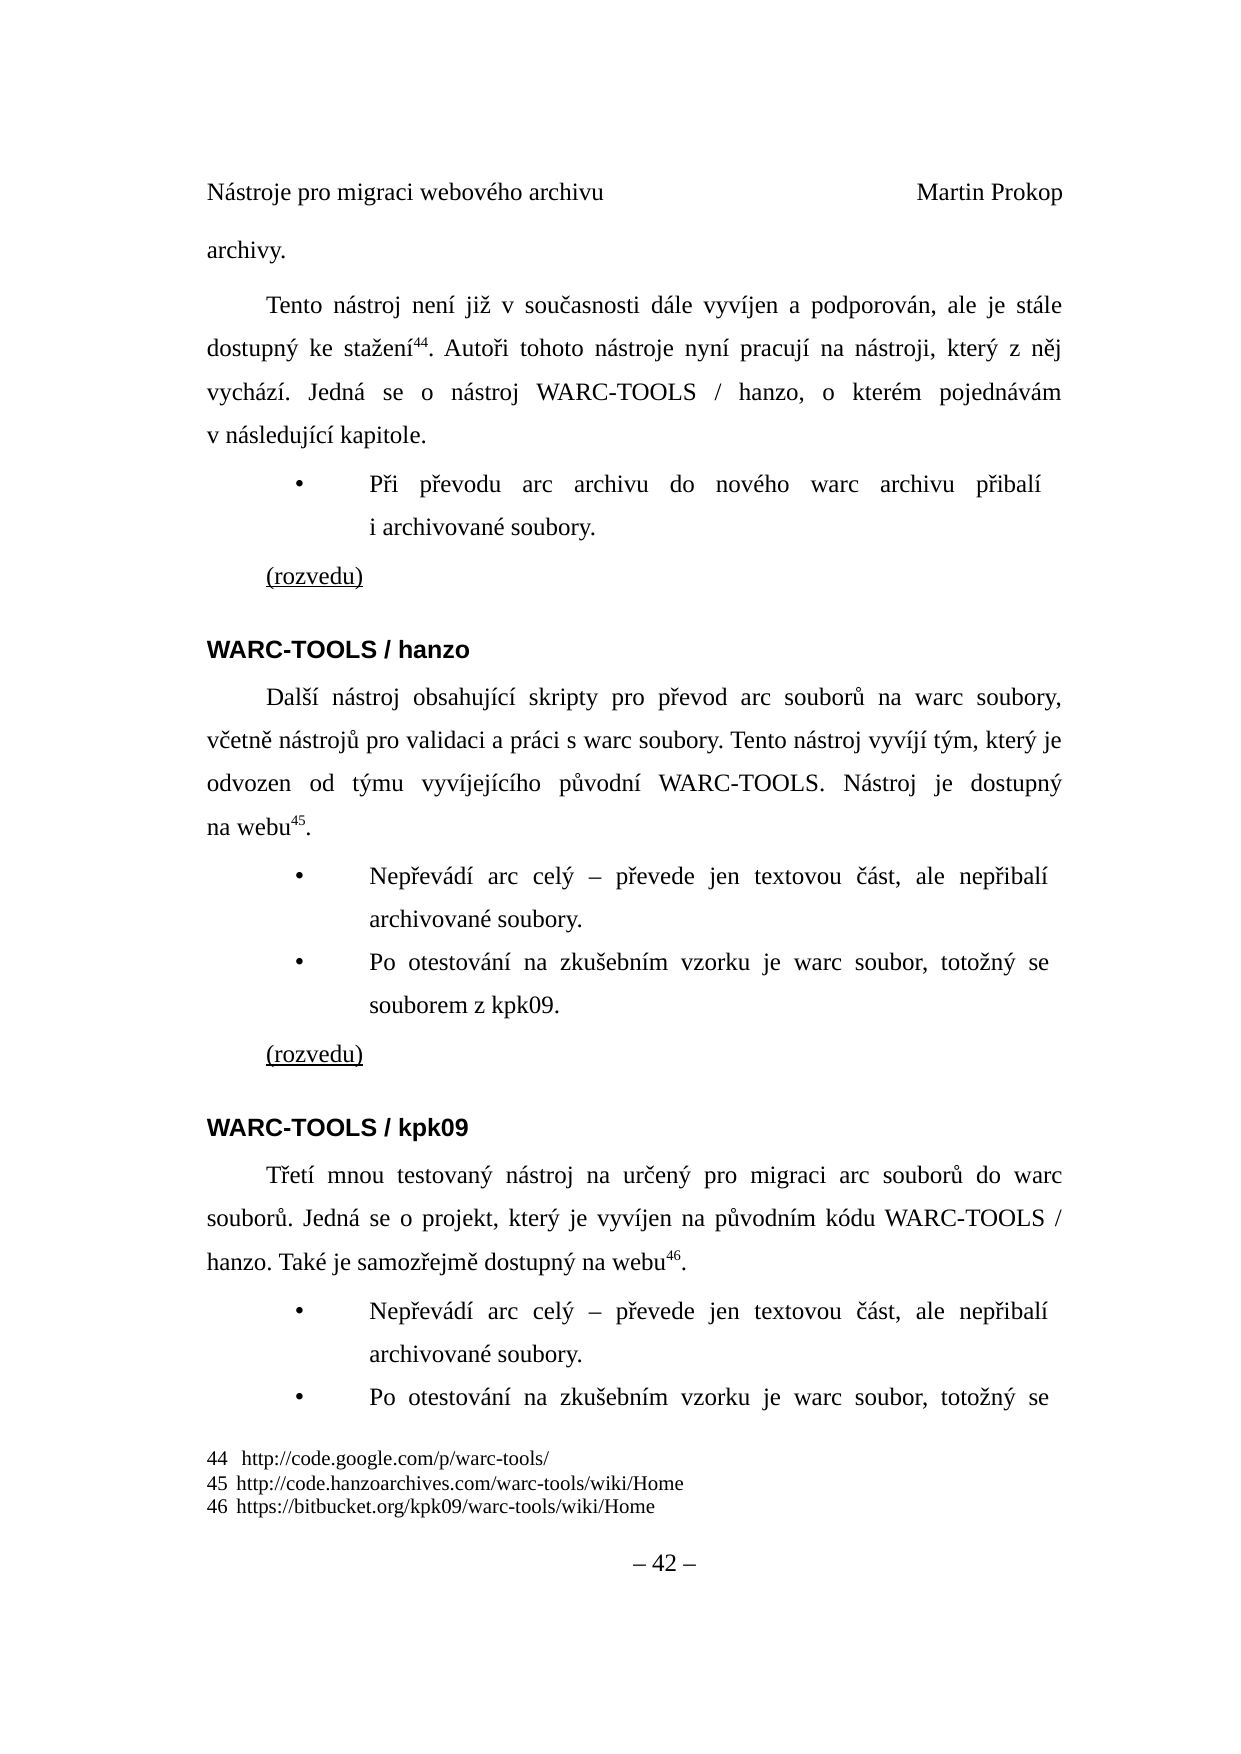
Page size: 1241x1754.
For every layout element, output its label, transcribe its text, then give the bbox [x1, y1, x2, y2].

text Třetí mnou testovaný nástroj na určený pro migraci arc souborů do warc souborů. Jedná se o projekt, který je vyvíjen na původním kódu WARC-TOOLS / hanzo. Také je samozřejmě dostupný na webu. [207, 1160, 1063, 1275]
list Po otestování na zkušebním vzorku je warc soubor, totožný se souborem z kpk09. [295, 947, 1063, 1019]
text Další nástroj obsahující skripty pro převod arc souborů na warc soubory, včetně nástrojů pro validaci a práci s warc soubory. Tento nástroj vyvíjí tým, který je odvozen od týmu vyvíjejícího původní WARC-TOOLS. Nástroj je dostupný na webu. [207, 682, 1063, 840]
list Po otestování na zkušebním vzorku je warc soubor, totožný se [295, 1382, 1063, 1411]
text (rozvedu) [207, 1039, 1063, 1068]
text http://code.hanzoarchives.com/warc-tools/wiki/Home [207, 1470, 1063, 1494]
list Při převodu arc archivu do nového warc archivu přibalí i archivované soubory. [295, 469, 1063, 541]
text archivy. [207, 235, 1063, 264]
list Nepřevádí arc celý – převede jen textovou část, ale nepřibalí archivované soubory. [295, 861, 1063, 933]
text Tento nástroj není již v současnosti dále vyvíjen a podporován, ale je stále dostupný ke stažení. Autoři tohoto nástroje nyní pracují na nástroji, který z něj vychází. Jedná se o nástroj WARC-TOOLS / hanzo, o kterém pojednávám v následující kapitole. [207, 290, 1063, 448]
list Nepřevádí arc celý – převede jen textovou část, ale nepřibalí archivované soubory. [295, 1296, 1063, 1368]
text https://bitbucket.org/kpk09/warc-tools/wiki/Home [207, 1494, 1063, 1518]
text (rozvedu) [207, 561, 1063, 590]
subtitle WARC-TOOLS / kpk09 [207, 1113, 1063, 1142]
subtitle WARC-TOOLS / hanzo [207, 635, 1063, 664]
text http://code.google.com/p/warc-tools/ [207, 1446, 1063, 1470]
